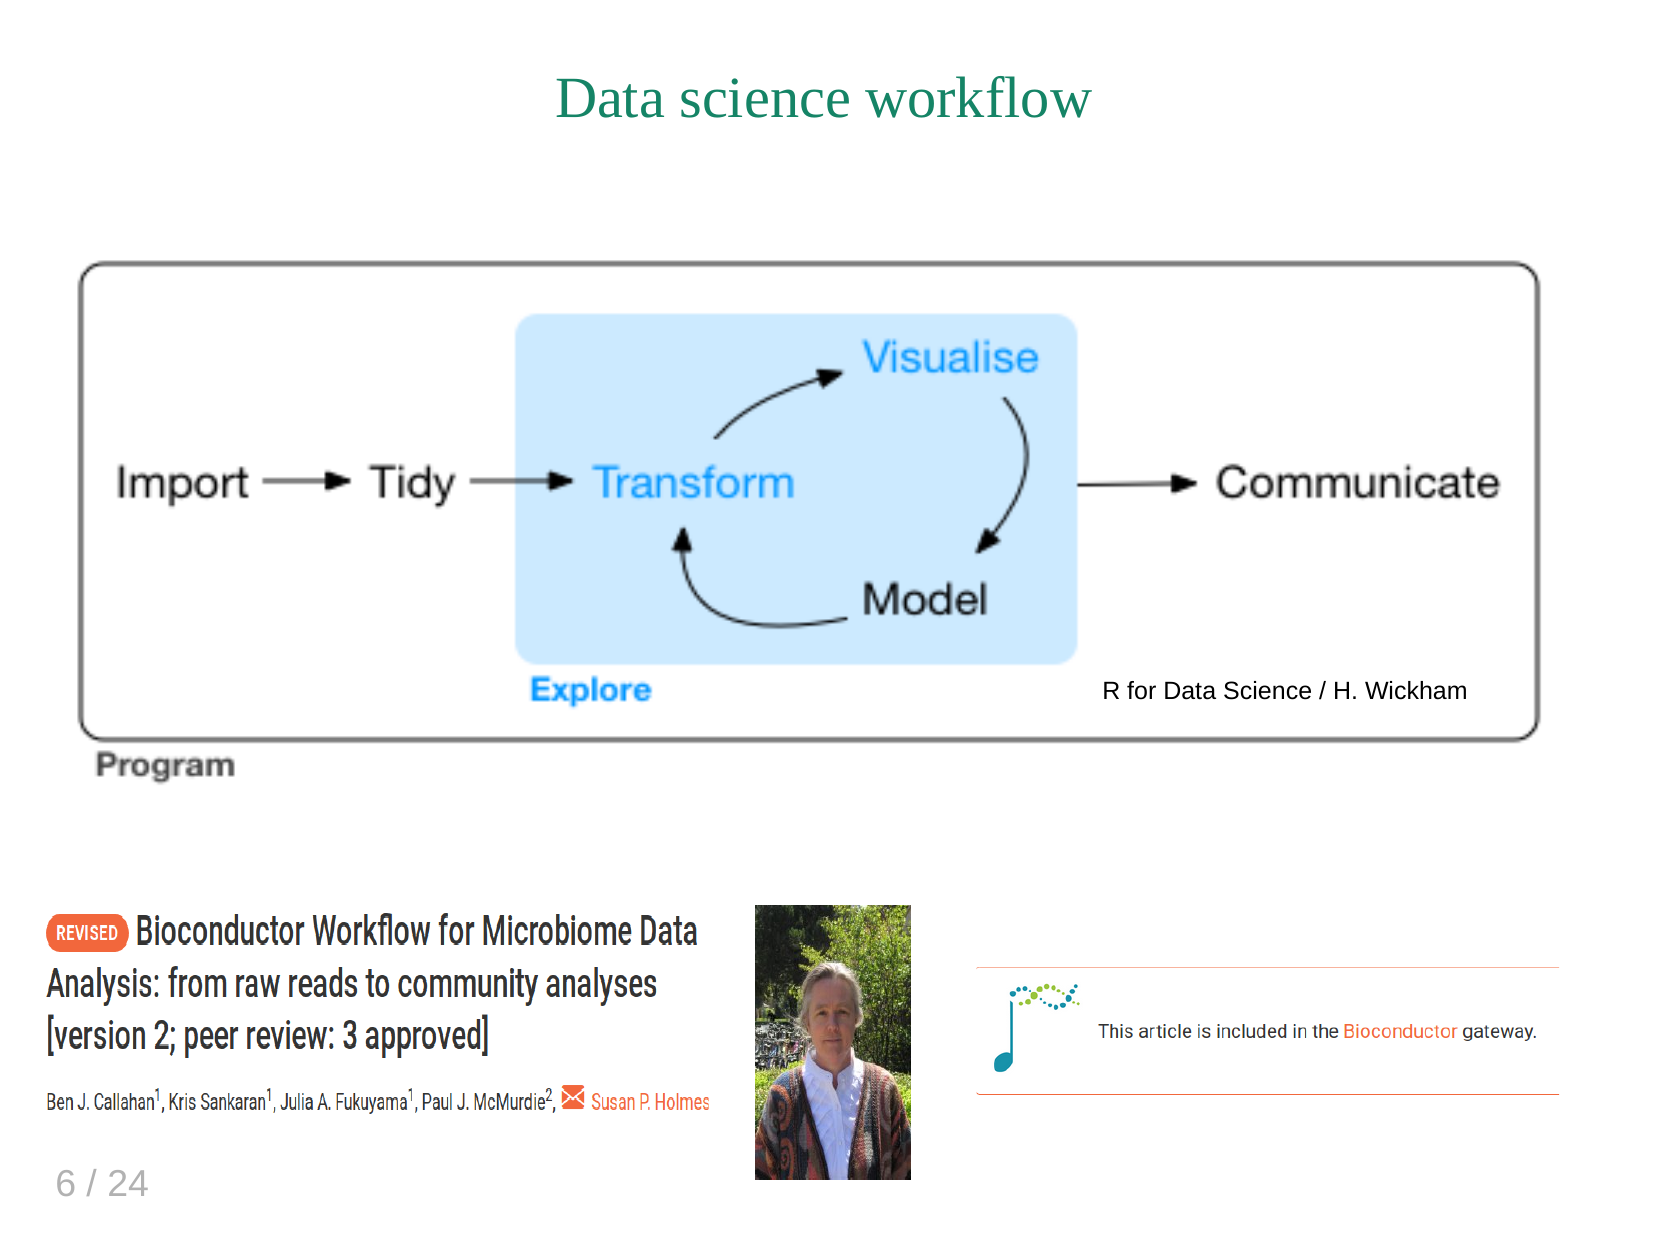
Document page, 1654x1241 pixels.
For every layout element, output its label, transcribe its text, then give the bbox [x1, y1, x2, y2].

picture [976, 944, 1560, 1103]
text_box R for Data Science / H. Wickham [1087, 669, 1554, 737]
list Data science workflow [79, 65, 1568, 205]
picture [755, 905, 911, 1180]
text_box <number> / 24 [40, 1154, 408, 1231]
picture [29, 905, 709, 1131]
picture [76, 259, 1544, 788]
